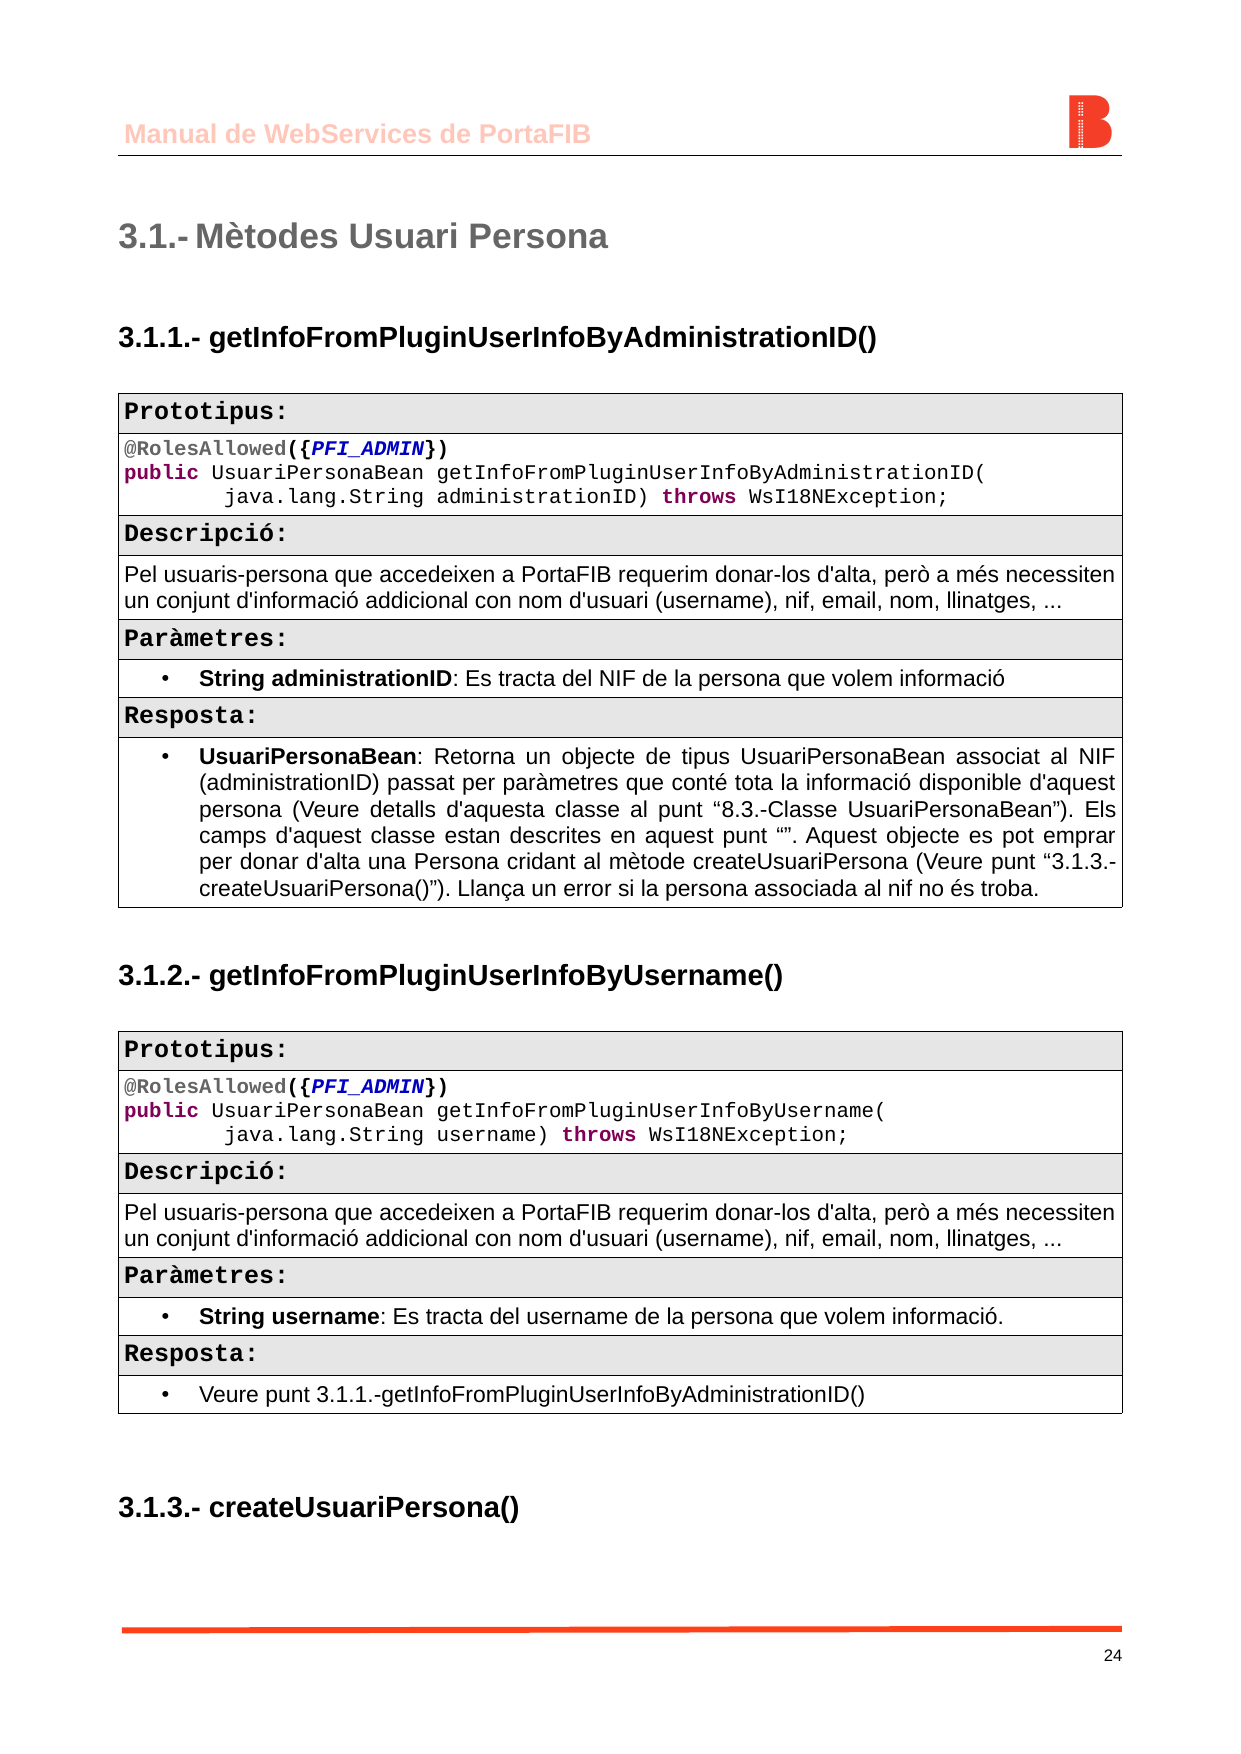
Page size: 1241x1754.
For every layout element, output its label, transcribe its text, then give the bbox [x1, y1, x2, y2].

table_cell @RolesAllowed({PFI_ADMIN}) public UsuariPersonaBean getInfoFromPluginUserInfoByAdministrationID( java.lang.String administrationID) throws WsI18NException; [119, 434, 1122, 515]
table_cell Resposta: [119, 1336, 1122, 1375]
picture [1063, 94, 1117, 150]
table_header Prototipus: [119, 394, 1122, 433]
table_cell Paràmetres: [119, 1258, 1122, 1297]
table_cell String administrationID: Es tracta del NIF de la persona que volem informació [119, 660, 1122, 697]
subtitle getInfoFromPluginUserInfoByAdministrationID() [118, 320, 1122, 354]
table_cell Paràmetres: [119, 620, 1122, 659]
table_cell UsuariPersonaBean: Retorna un objecte de tipus UsuariPersonaBean associat al NIF (administrationID) passat per paràmetres que conté tota la informació disponible d'aquest persona (Veure detalls d'aquesta classe al punt “8.3.-Classe UsuariPersonaBean”). Els camps d'aquest classe estan descrites en aquest punt “”. Aquest objecte es pot emprar per donar d'alta una Persona cridant al mètode createUsuariPersona (Veure punt “3.1.3.-createUsuariPersona()”). Llança un error si la persona associada al nif no és troba. [119, 738, 1122, 907]
subtitle getInfoFromPluginUserInfoByUsername() [118, 958, 1122, 992]
table_cell Descripció: [119, 1154, 1122, 1193]
table_cell @RolesAllowed({PFI_ADMIN}) public UsuariPersonaBean getInfoFromPluginUserInfoByUsername( java.lang.String username) throws WsI18NException; [119, 1071, 1122, 1153]
subtitle Mètodes Usuari Persona [118, 216, 1122, 256]
table_cell Veure punt 3.1.1.-getInfoFromPluginUserInfoByAdministrationID() [119, 1376, 1122, 1413]
table_cell Pel usuaris-persona que accedeixen a PortaFIB requerim donar-los d'alta, però a més necessiten un conjunt d'informació addicional con nom d'usuari (username), nif, email, nom, llinatges, ... [119, 556, 1122, 619]
table_cell Descripció: [119, 516, 1122, 555]
table_cell Pel usuaris-persona que accedeixen a PortaFIB requerim donar-los d'alta, però a més necessiten un conjunt d'informació addicional con nom d'usuari (username), nif, email, nom, llinatges, ... [119, 1194, 1122, 1257]
table_cell String username: Es tracta del username de la persona que volem informació. [119, 1298, 1122, 1335]
subtitle createUsuariPersona() [118, 1491, 1122, 1524]
table_cell Resposta: [119, 698, 1122, 737]
table_header Prototipus: [119, 1032, 1122, 1070]
